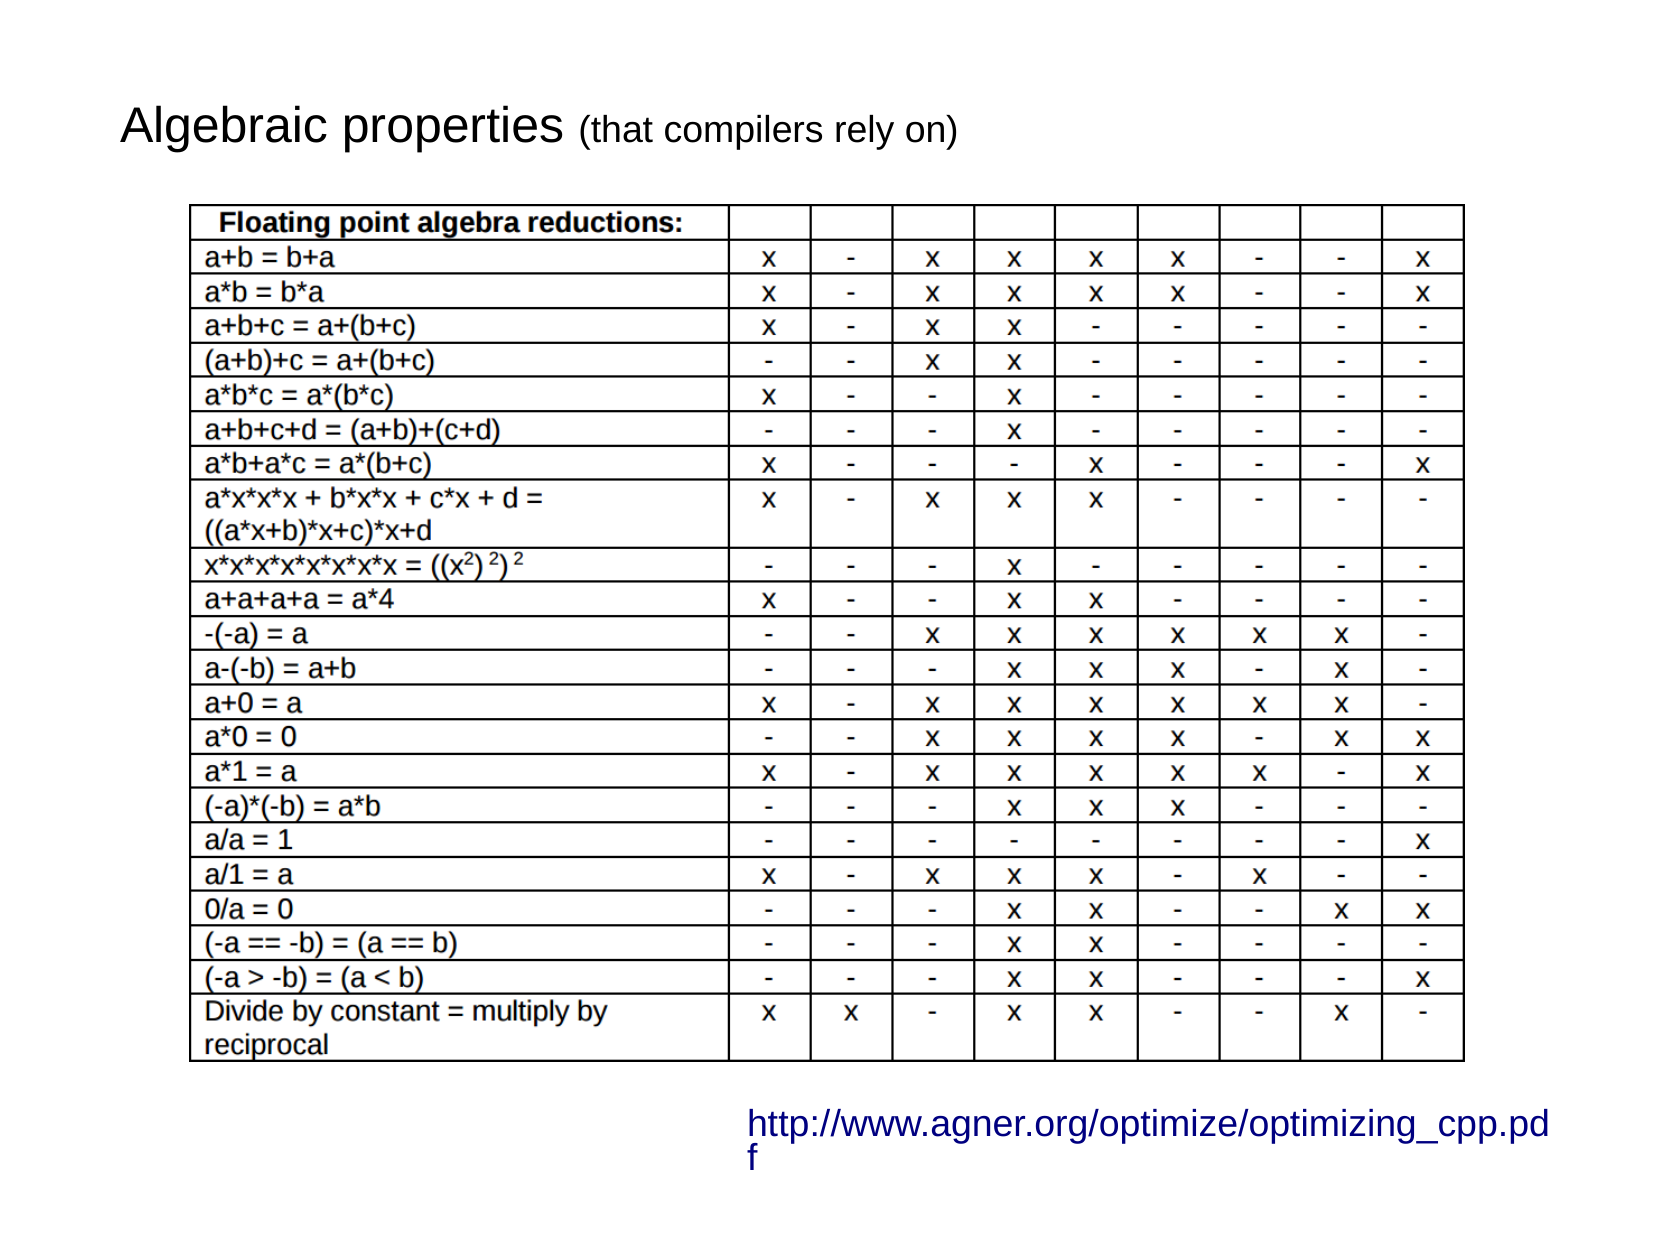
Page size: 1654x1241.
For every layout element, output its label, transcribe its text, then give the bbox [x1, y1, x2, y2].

text_box http://www.agner.org/optimize/optimizing_cpp.pdf [732, 1095, 1576, 1152]
picture [189, 204, 1465, 1062]
text_box Algebraic properties (that compilers rely on) [105, 90, 974, 161]
